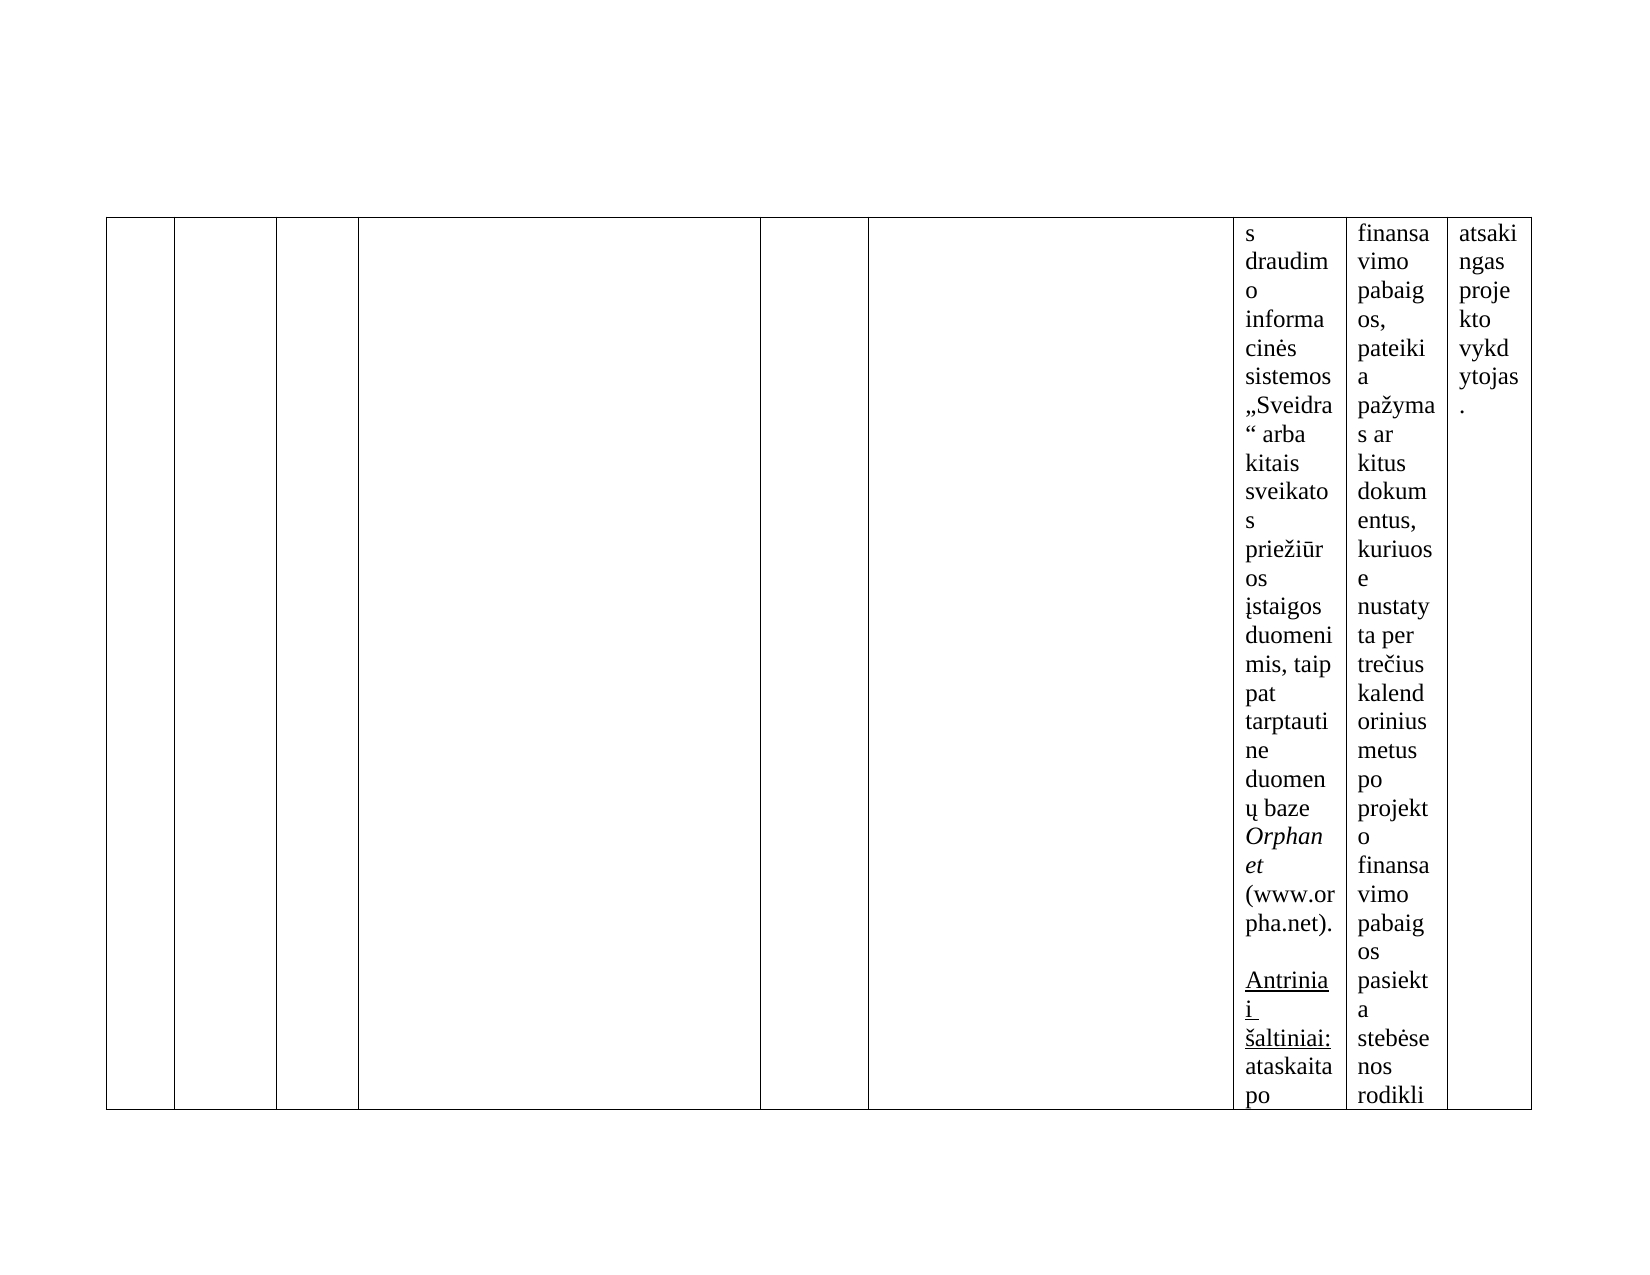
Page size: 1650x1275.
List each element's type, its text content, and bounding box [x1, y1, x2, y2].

table_cell [277, 218, 358, 1109]
table_cell s draudimo informacinės sistemos „Sveidra“ arba kitais sveikatos priežiūros įstaigos duomenimis, taip pat tarptautine duomenų baze Orphanet (www.orpha.net). Antriniai šaltiniai: ataskaita po [1234, 218, 1346, 1109]
table_cell [359, 218, 760, 1109]
table_cell finansavimo pabaigos, pateikia pažymas ar kitus dokumentus, kuriuose nustatyta per trečius kalendorinius metus po projekto finansavimo pabaigos pasiekta stebėsenos rodikli [1347, 218, 1447, 1109]
table_cell [175, 218, 276, 1109]
table_cell [869, 218, 1233, 1109]
table_cell atsakingas projekto vykdytojas. [1448, 218, 1531, 1109]
table_cell [761, 218, 868, 1109]
table_cell [107, 218, 174, 1109]
